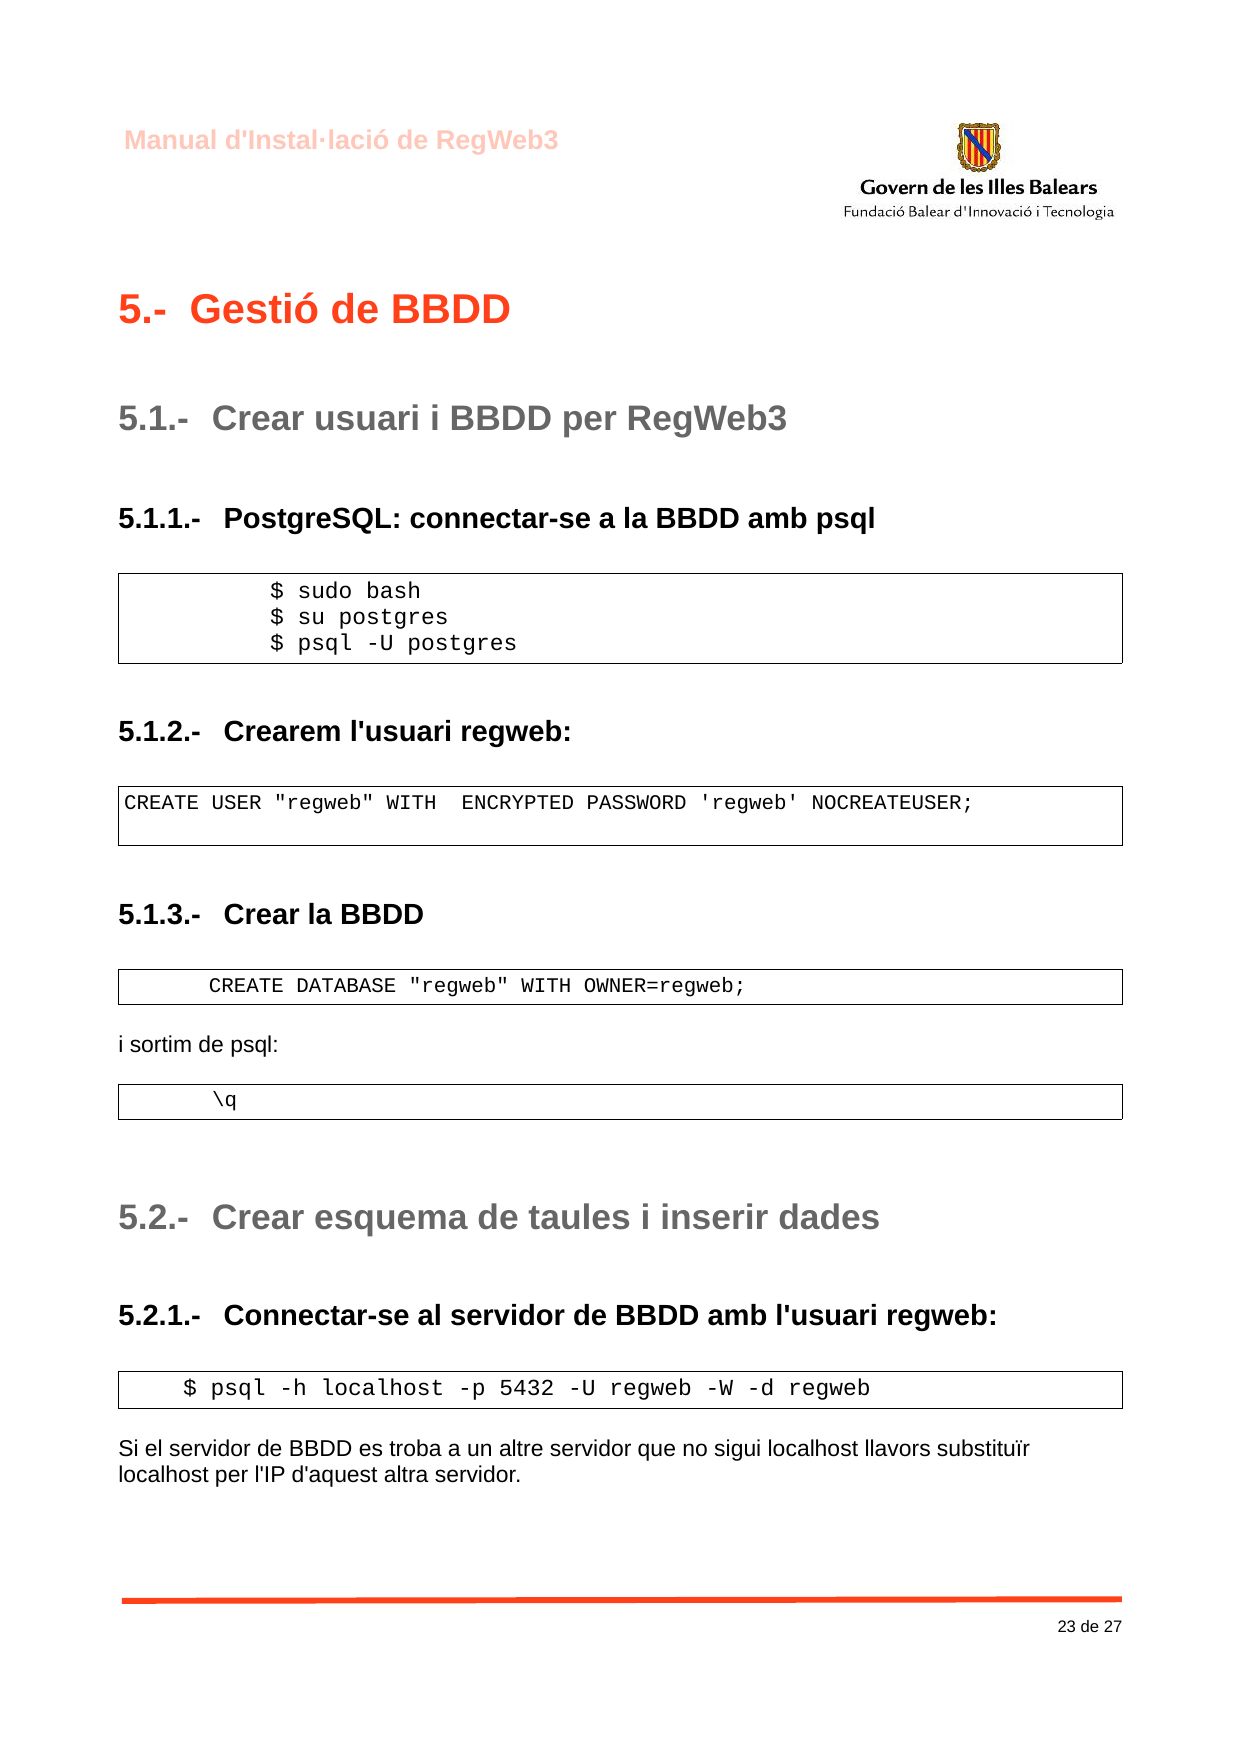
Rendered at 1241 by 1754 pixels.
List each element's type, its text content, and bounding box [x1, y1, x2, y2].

table_header CREATE DATABASE "regweb" WITH OWNER=regweb; [119, 970, 1122, 1004]
picture [840, 123, 1117, 220]
table_header $ psql -h localhost -p 5432 -U regweb -W -d regweb [119, 1372, 1122, 1408]
text i sortim de psql: [118, 1031, 1122, 1057]
table_header CREATE USER "regweb" WITH ENCRYPTED PASSWORD 'regweb' NOCREATEUSER; [119, 787, 1122, 845]
subtitle Connectar-se al servidor de BBDD amb l'usuari regweb: [118, 1298, 1122, 1332]
subtitle Crear esquema de taules i inserir dades [118, 1197, 1122, 1237]
subtitle Crear usuari i BBDD per RegWeb3 [118, 397, 1122, 437]
table_header \q [119, 1085, 1122, 1119]
subtitle PostgreSQL: connectar-se a la BBDD amb psql [118, 501, 1122, 535]
subtitle Gestió de BBDD [118, 285, 1122, 333]
text Si el servidor de BBDD es troba a un altre servidor que no sigui localhost llavors substituïr localhost per l'IP d'aquest altra servidor. [118, 1435, 1122, 1487]
table_header $ sudo bash $ su postgres $ psql -U postgres [119, 574, 1122, 663]
subtitle Crear la BBDD [118, 897, 1122, 930]
subtitle Crearem l'usuari regweb: [118, 714, 1122, 748]
